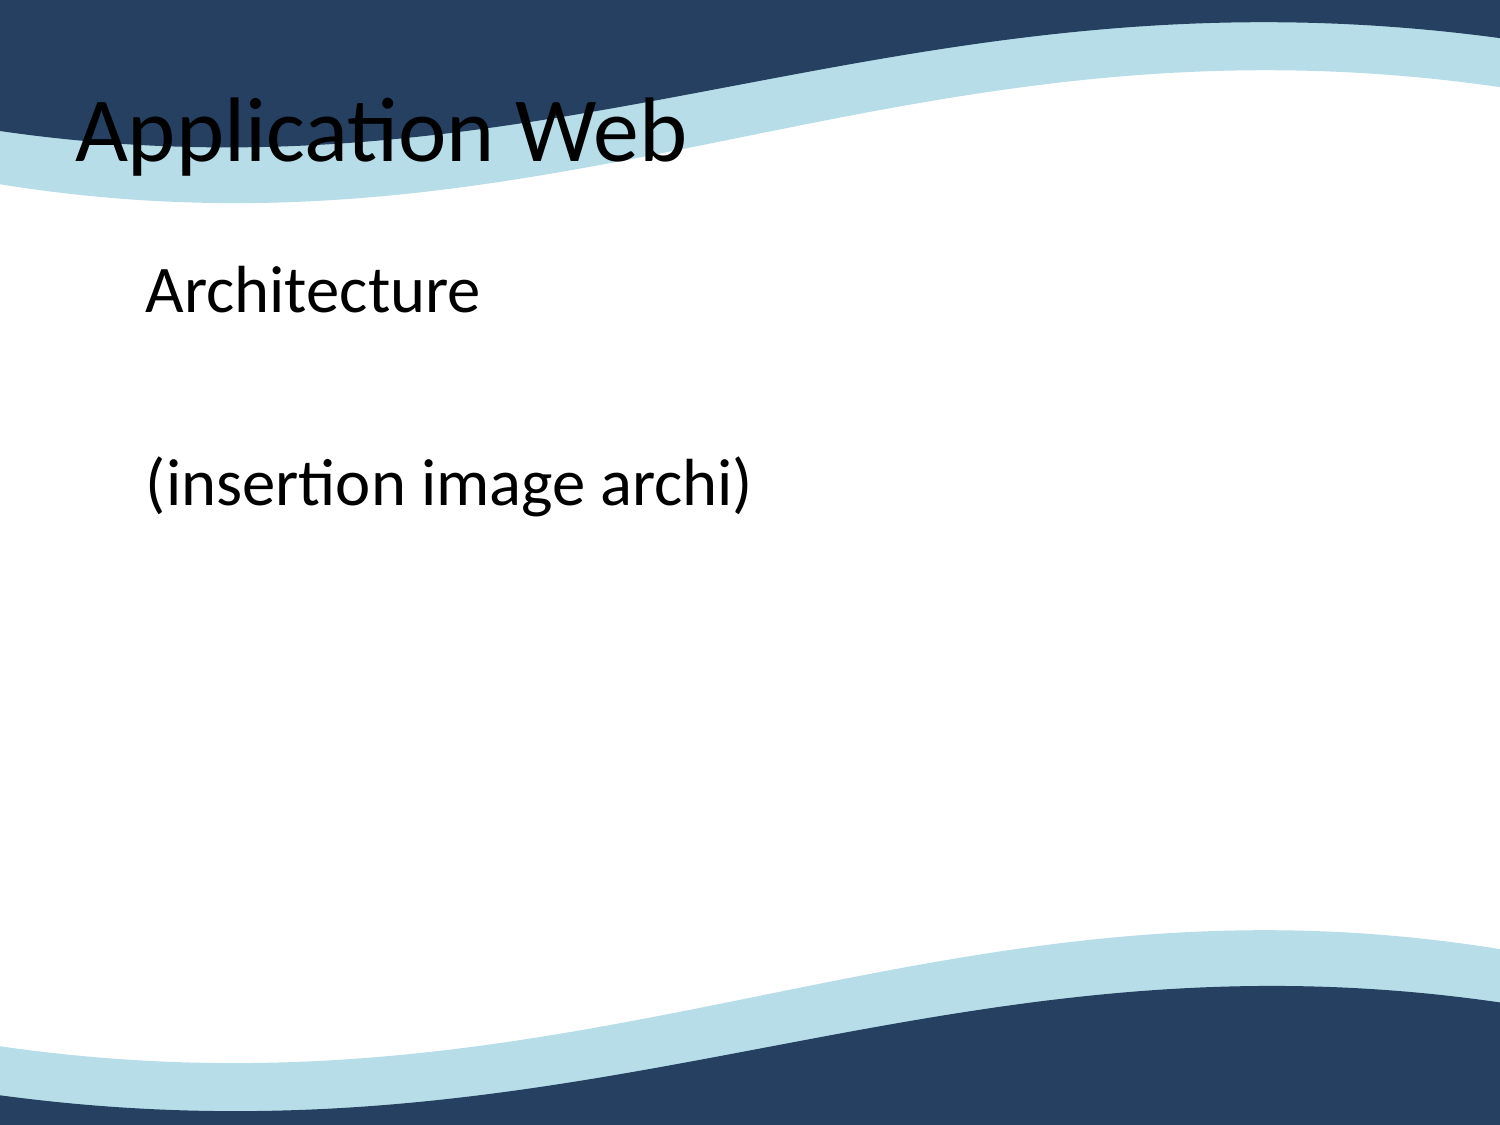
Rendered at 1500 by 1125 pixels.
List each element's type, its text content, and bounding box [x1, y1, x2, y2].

title Application Web [75, 45, 1425, 233]
list Architecture (insertion image archi) [75, 262, 1425, 1005]
